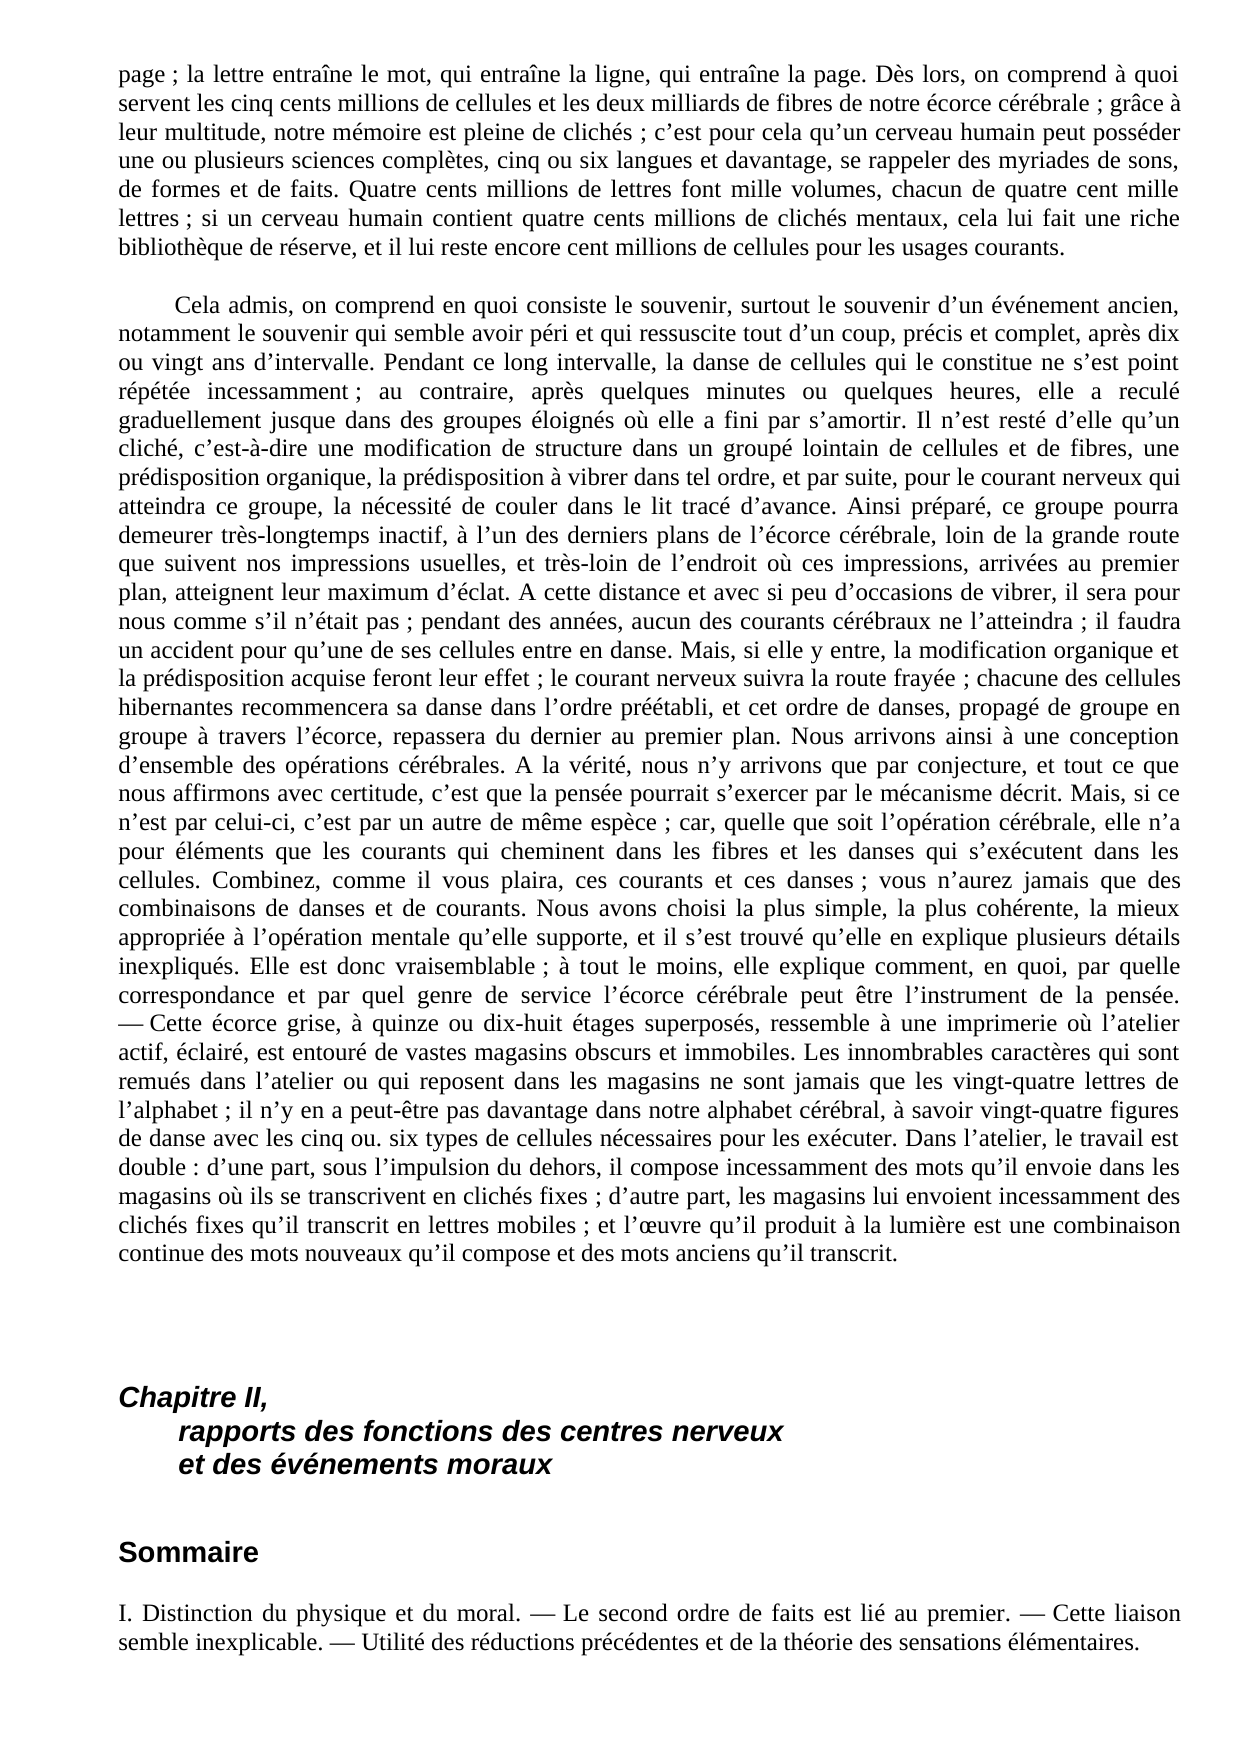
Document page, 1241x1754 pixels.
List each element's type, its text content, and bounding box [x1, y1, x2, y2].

text page ; la lettre entraîne le mot, qui entraîne la ligne, qui entraîne la page. Dès lors, on comprend à quoi servent les cinq cents millions de cellules et les deux milliards de fibres de notre écorce cérébrale ; grâce à leur multitude, notre mémoire est pleine de clichés ; c’est pour cela qu’un cerveau humain peut posséder une ou plusieurs sciences complètes, cinq ou six langues et davantage, se rappeler des myriades de sons, de formes et de faits. Quatre cents millions de lettres font mille volumes, chacun de quatre cent mille lettres ; si un cerveau humain contient quatre cents millions de clichés mentaux, cela lui fait une riche bibliothèque de réserve, et il lui reste encore cent millions de cellules pour les usages courants. [118, 59, 1181, 260]
subtitle Sommaire [118, 1535, 1181, 1569]
subtitle Chapitre II, rapports des fonctions des centres nerveux et des événements moraux [118, 1380, 1181, 1481]
text Cela admis, on comprend en quoi consiste le souvenir, surtout le souvenir d’un événement ancien, notamment le souvenir qui semble avoir péri et qui ressuscite tout d’un coup, précis et complet, après dix ou vingt ans d’intervalle. Pendant ce long intervalle, la danse de cellules qui le constitue ne s’est point répétée incessamment ; au contraire, après quelques minutes ou quelques heures, elle a reculé graduellement jusque dans des groupes éloignés où elle a fini par s’amortir. Il n’est resté d’elle qu’un cliché, c’est-à-dire une modification de structure dans un groupé lointain de cellules et de fibres, une prédisposition organique, la prédisposition à vibrer dans tel ordre, et par suite, pour le courant nerveux qui atteindra ce groupe, la nécessité de couler dans le lit tracé d’avance. Ainsi préparé, ce groupe pourra demeurer très-longtemps inactif, à l’un des derniers plans de l’écorce cérébrale, loin de la grande route que suivent nos impressions usuelles, et très-loin de l’endroit où ces impressions, arrivées au premier plan, atteignent leur maximum d’éclat. A cette distance et avec si peu d’occasions de vibrer, il sera pour nous comme s’il n’était pas ; pendant des années, aucun des courants cérébraux ne l’atteindra ; il faudra un accident pour qu’une de ses cellules entre en danse. Mais, si elle y entre, la modification organique et la prédisposition acquise feront leur effet ; le courant nerveux suivra la route frayée ; chacune des cellules hibernantes recommencera sa danse dans l’ordre préétabli, et cet ordre de danses, propagé de groupe en groupe à travers l’écorce, repassera du dernier au premier plan. Nous arrivons ainsi à une conception d’ensemble des opérations cérébrales. A la vérité, nous n’y arrivons que par conjecture, et tout ce que nous affirmons avec certitude, c’est que la pensée pourrait s’exercer par le mécanisme décrit. Mais, si ce n’est par celui-ci, c’est par un autre de même espèce ; car, quelle que soit l’opération cérébrale, elle n’a pour éléments que les courants qui cheminent dans les fibres et les danses qui s’exécutent dans les cellules. Combinez, comme il vous plaira, ces courants et ces danses ; vous n’aurez jamais que des combinaisons de danses et de courants. Nous avons choisi la plus simple, la plus cohérente, la mieux appropriée à l’opération mentale qu’elle supporte, et il s’est trouvé qu’elle en explique plusieurs détails inexpliqués. Elle est donc vraisemblable ; à tout le moins, elle explique comment, en quoi, par quelle correspondance et par quel genre de service l’écorce cérébrale peut être l’instrument de la pensée. — Cette écorce grise, à quinze ou dix-huit étages superposés, ressemble à une imprimerie où l’atelier actif, éclairé, est entouré de vastes magasins obscurs et immobiles. Les innombrables caractères qui sont remués dans l’atelier ou qui reposent dans les magasins ne sont jamais que les vingt-quatre lettres de l’alphabet ; il n’y en a peut-être pas davantage dans notre alphabet cérébral, à savoir vingt-quatre figures de danse avec les cinq ou. six types de cellules nécessaires pour les exécuter. Dans l’atelier, le travail est double : d’une part, sous l’impulsion du dehors, il compose incessamment des mots qu’il envoie dans les magasins où ils se transcrivent en clichés fixes ; d’autre part, les magasins lui envoient incessamment des clichés fixes qu’il transcrit en lettres mobiles ; et l’œuvre qu’il produit à la lumière est une combinaison continue des mots nouveaux qu’il compose et des mots anciens qu’il transcrit. [118, 290, 1181, 1267]
text I. Distinction du physique et du moral. — Le second ordre de faits est lié au premier. — Cette liaison semble inexplicable. — Utilité des réductions précédentes et de la théorie des sensations élémentaires. [118, 1598, 1181, 1656]
